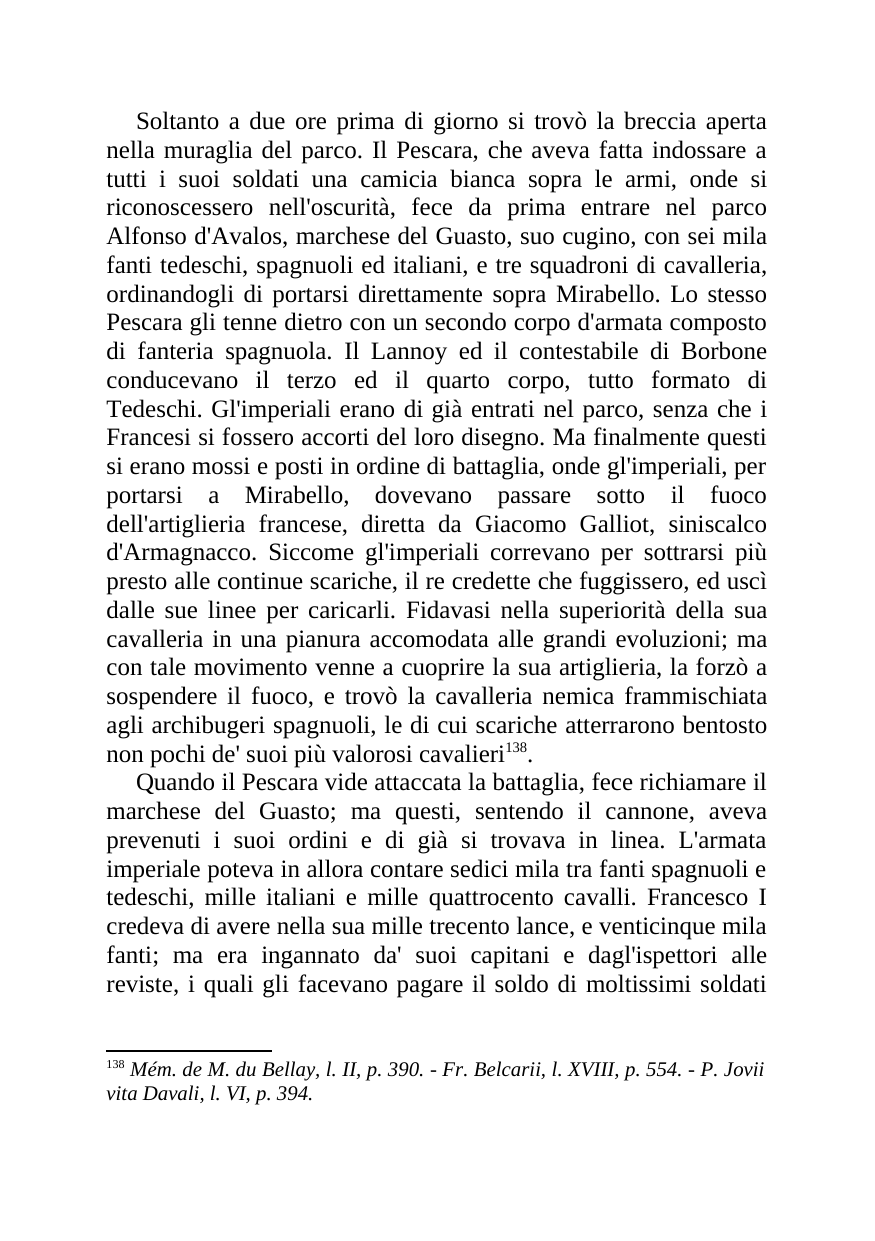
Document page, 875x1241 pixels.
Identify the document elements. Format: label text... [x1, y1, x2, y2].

text Soltanto a due ore prima di giorno si trovò la breccia aperta nella muraglia del parco. Il Pescara, che aveva fatta indossare a tutti i suoi soldati una camicia bianca sopra le armi, onde si riconoscessero nell'oscurità, fece da prima entrare nel parco Alfonso d'Avalos, marchese del Guasto, suo cugino, con sei mila fanti tedeschi, spagnuoli ed italiani, e tre squadroni di cavalleria, ordinandogli di portarsi direttamente sopra Mirabello. Lo stesso Pescara gli tenne dietro con un secondo corpo d'armata composto di fanteria spagnuola. Il Lannoy ed il contestabile di Borbone conducevano il terzo ed il quarto corpo, tutto formato di Tedeschi. Gl'imperiali erano di già entrati nel parco, senza che i Francesi si fossero accorti del loro disegno. Ma finalmente questi si erano mossi e posti in ordine di battaglia, onde gl'imperiali, per portarsi a Mirabello, dovevano passare sotto il fuoco dell'artiglieria francese, diretta da Giacomo Galliot, siniscalco d'Armagnacco. Siccome gl'imperiali correvano per sottrarsi più presto alle continue scariche, il re credette che fuggissero, ed uscì dalle sue linee per caricarli. Fidavasi nella superiorità della sua cavalleria in una pianura accomodata alle grandi evoluzioni; ma con tale movimento venne a cuoprire la sua artiglieria, la forzò a sospendere il fuoco, e trovò la cavalleria nemica frammischiata agli archibugeri spagnuoli, le di cui scariche atterrarono bentosto non pochi de' suoi più valorosi cavalieri. [106, 106, 768, 767]
text Mém. de M. du Bellay, l. II, p. 390. - Fr. Belcarii, l. XVIII, p. 554. - P. Jovii vita Davali, l. VI, p. 394. [106, 1057, 768, 1105]
text Quando il Pescara vide attaccata la battaglia, fece richiamare il marchese del Guasto; ma questi, sentendo il cannone, aveva prevenuti i suoi ordini e di già si trovava in linea. L'armata imperiale poteva in allora contare sedici mila tra fanti spagnuoli e tedeschi, mille italiani e mille quattrocento cavalli. Francesco I credeva di avere nella sua mille trecento lance, e venticinque mila fanti; ma era ingannato da' suoi capitani e dagl'ispettori alle reviste, i quali gli facevano pagare il soldo di moltissimi soldati [106, 767, 768, 997]
